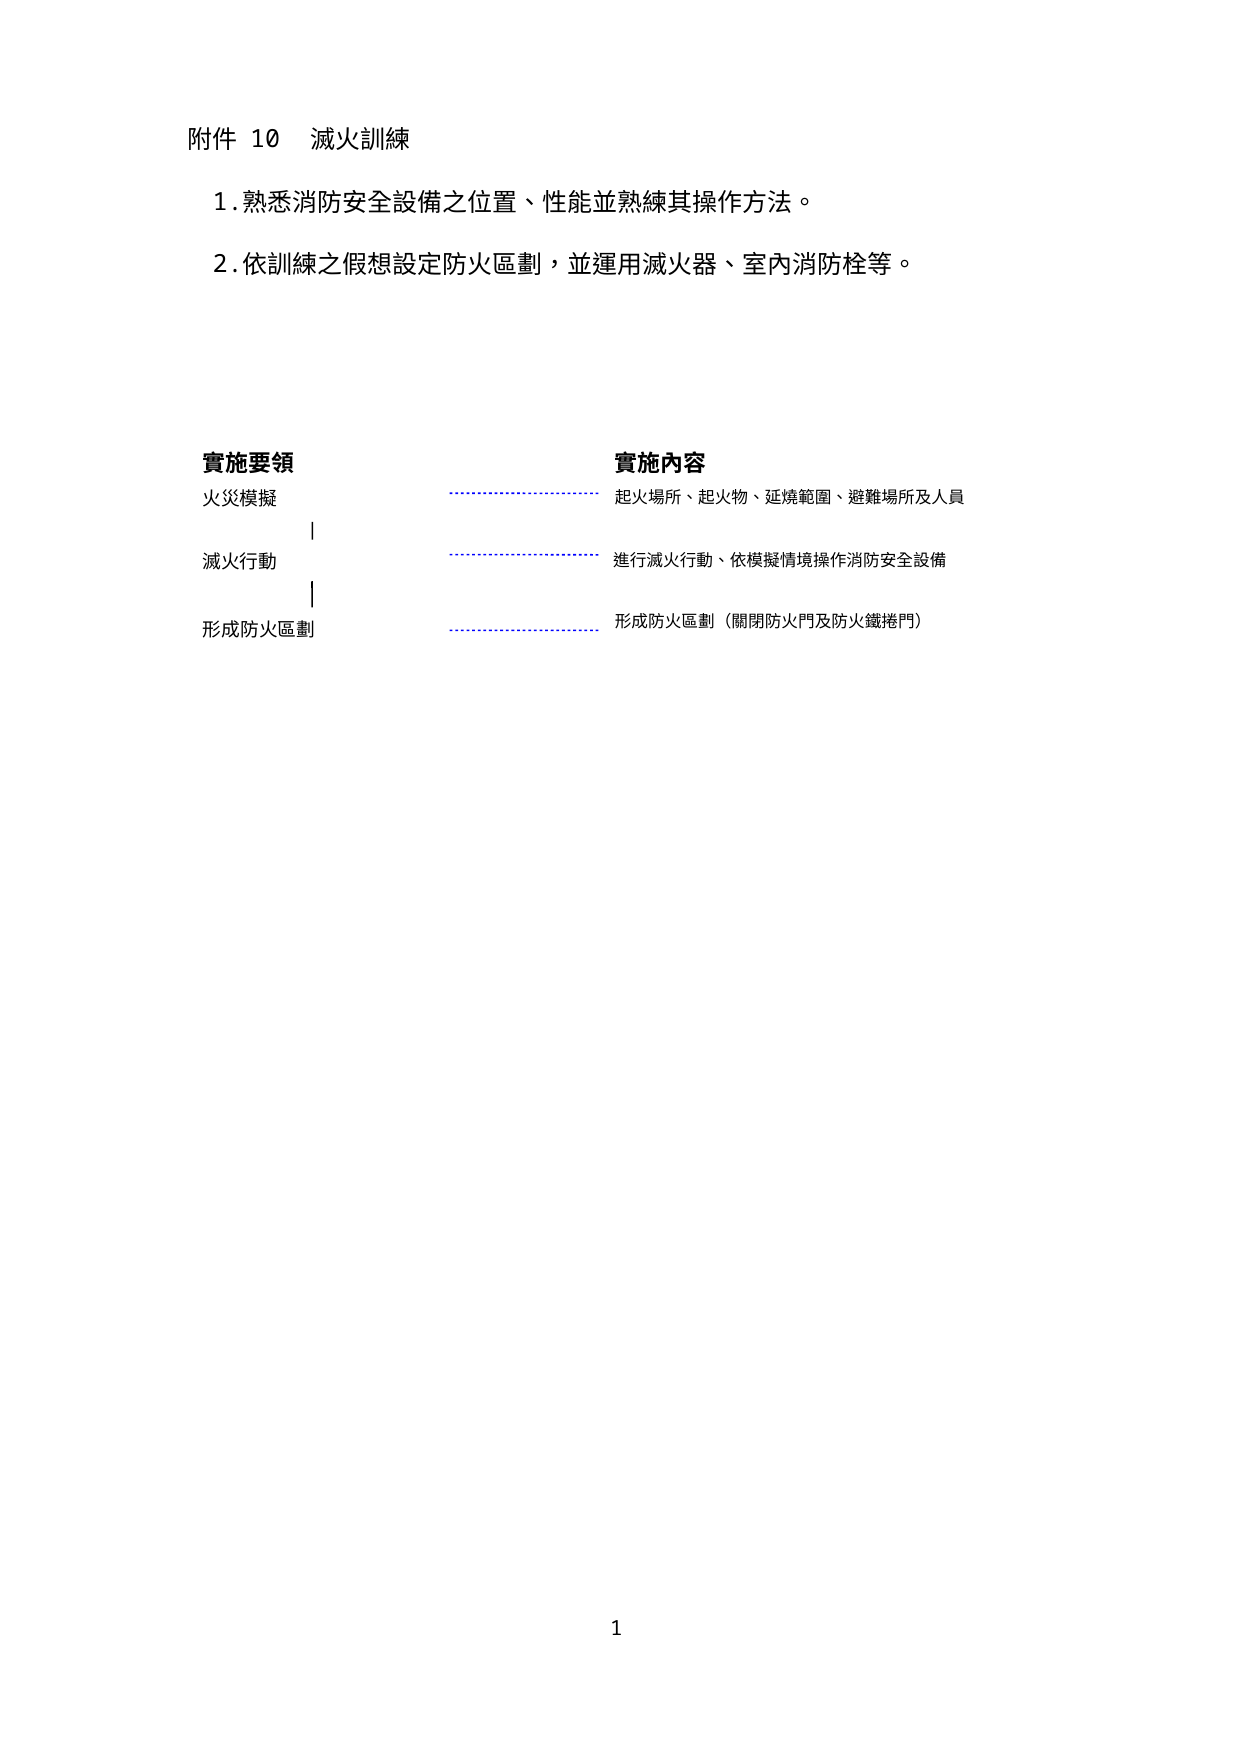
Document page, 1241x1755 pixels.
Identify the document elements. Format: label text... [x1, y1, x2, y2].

text 2.依訓練之假想設定防火區劃，並運用滅火器、室內消防栓等。 [212, 221, 1053, 284]
text 附件 10 滅火訓練 [187, 96, 1053, 159]
text 1.熟悉消防安全設備之位置、性能並熟練其操作方法。 [212, 159, 1053, 221]
